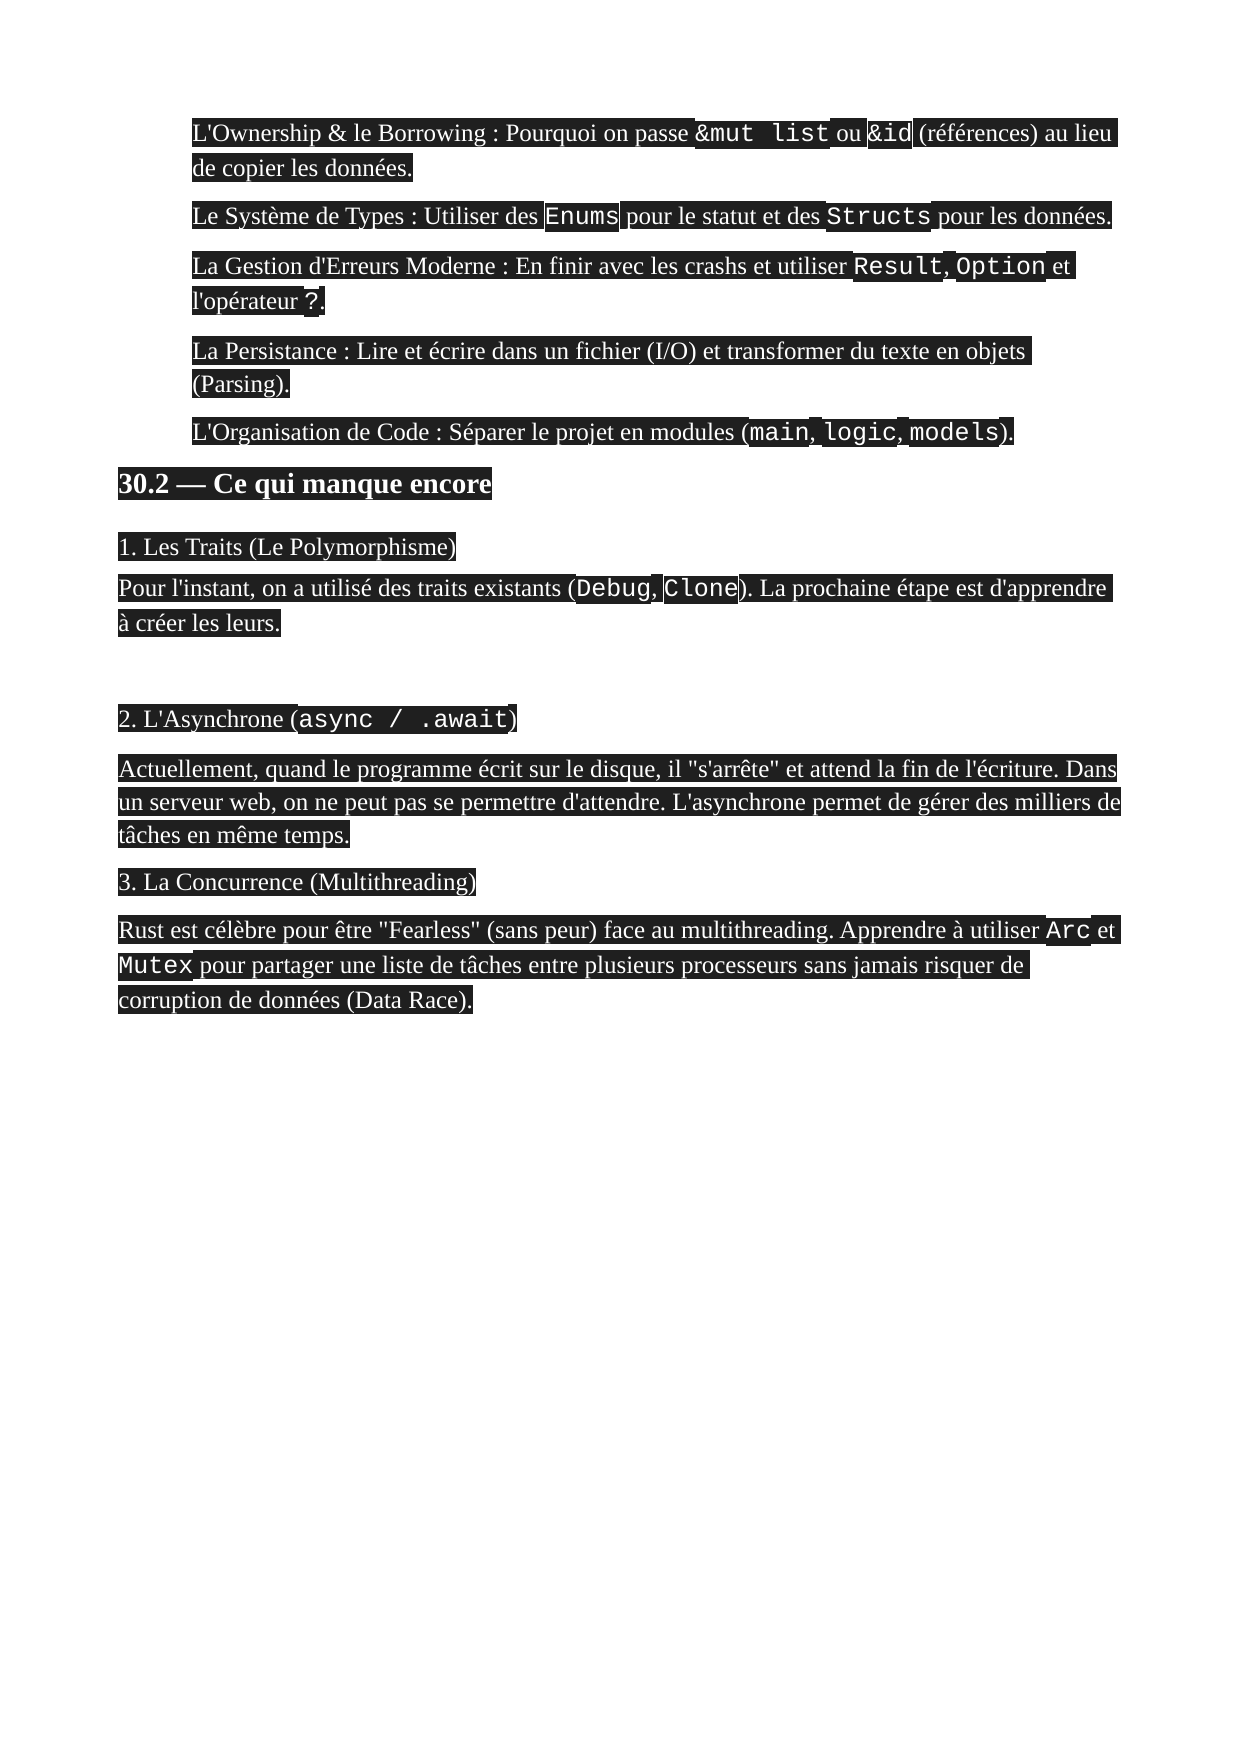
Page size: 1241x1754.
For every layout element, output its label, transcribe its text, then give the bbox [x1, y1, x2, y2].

text Pour l'instant, on a utilisé des traits existants (Debug, Clone). La prochaine étape est d'apprendre à créer les leurs. [118, 573, 1122, 637]
list Le Système de Types : Utiliser des Enums pour le statut et des Structs pour les données. [162, 201, 1122, 232]
subtitle 1. Les Traits (Le Polymorphisme) [118, 532, 1122, 561]
text Actuellement, quand le programme écrit sur le disque, il "s'arrête" et attend la fin de l'écriture. Dans un serveur web, on ne peut pas se permettre d'attendre. L'asynchrone permet de gérer des milliers de tâches en même temps. [118, 754, 1122, 848]
subtitle 2. L'Asynchrone (async / .await) [118, 704, 1122, 734]
list La Gestion d'Erreurs Moderne : En finir avec les crashs et utiliser Result, Option et l'opérateur ?. [162, 251, 1122, 317]
list L'Organisation de Code : Séparer le projet en modules (main, logic, models). [162, 417, 1122, 447]
subtitle 3. La Concurrence (Multithreading) [118, 867, 1122, 896]
text 30.2 — Ce qui manque encore [118, 467, 1122, 500]
list L'Ownership & le Borrowing : Pourquoi on passe &mut list ou &id (références) au lieu de copier les données. [162, 118, 1122, 182]
list La Persistance : Lire et écrire dans un fichier (I/O) et transformer du texte en objets (Parsing). [162, 336, 1122, 398]
text Rust est célèbre pour être "Fearless" (sans peur) face au multithreading. Apprendre à utiliser Arc et Mutex pour partager une liste de tâches entre plusieurs processeurs sans jamais risquer de corruption de données (Data Race). [118, 915, 1122, 1014]
